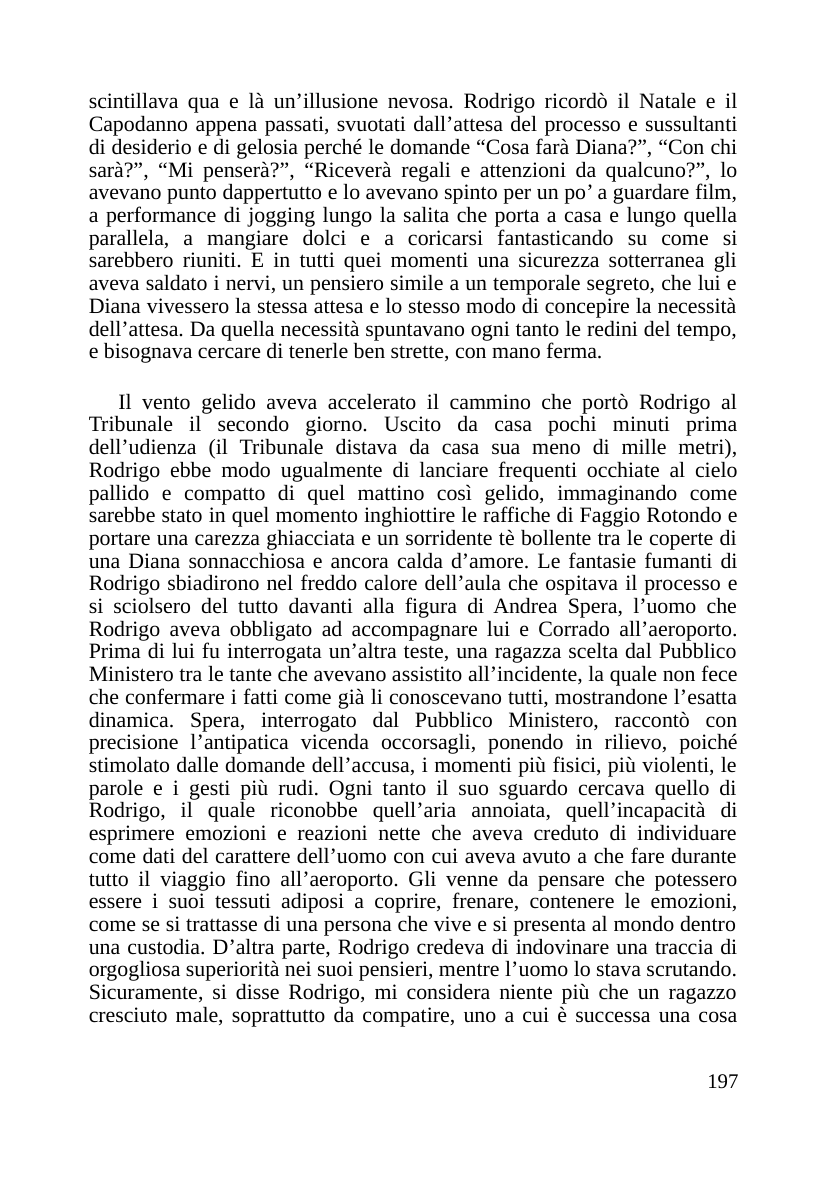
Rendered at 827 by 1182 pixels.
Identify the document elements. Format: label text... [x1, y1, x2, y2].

text Il vento gelido aveva accelerato il cammino che portò Rodrigo al Tribunale il secondo giorno. Uscito da casa pochi minuti prima dell’udienza (il Tribunale distava da casa sua meno di mille metri), Rodrigo ebbe modo ugualmente di lanciare frequenti occhiate al cielo pallido e compatto di quel mattino così gelido, immaginando come sarebbe stato in quel momento inghiottire le raffiche di Faggio Rotondo e portare una carezza ghiacciata e un sorridente tè bollente tra le coperte di una Diana sonnacchiosa e ancora calda d’amore. Le fantasie fumanti di Rodrigo sbiadirono nel freddo calore dell’aula che ospitava il processo e si sciolsero del tutto davanti alla figura di Andrea Spera, l’uomo che Rodrigo aveva obbligato ad accompagnare lui e Corrado all’aeroporto. Prima di lui fu interrogata un’altra teste, una ragazza scelta dal Pubblico Ministero tra le tante che avevano assistito all’incidente, la quale non fece che confermare i fatti come già li conoscevano tutti, mostrandone l’esatta dinamica. Spera, interrogato dal Pubblico Ministero, raccontò con precisione l’antipatica vicenda occorsagli, ponendo in rilievo, poiché stimolato dalle domande dell’accusa, i momenti più fisici, più violenti, le parole e i gesti più rudi. Ogni tanto il suo sguardo cercava quello di Rodrigo, il quale riconobbe quell’aria annoiata, quell’incapacità di esprimere emozioni e reazioni nette che aveva creduto di individuare come dati del carattere dell’uomo con cui aveva avuto a che fare durante tutto il viaggio fino all’aeroporto. Gli venne da pensare che potessero essere i suoi tessuti adiposi a coprire, frenare, contenere le emozioni, come se si trattasse di una persona che vive e si presenta al mondo dentro una custodia. D’altra parte, Rodrigo credeva di indovinare una traccia di orgogliosa superiorità nei suoi pensieri, mentre l’uomo lo stava scrutando. Sicuramente, si disse Rodrigo, mi considera niente più che un ragazzo cresciuto male, soprattutto da compatire, uno a cui è successa una cosa [88, 389, 738, 1027]
text scintillava qua e là un’illusione nevosa. Rodrigo ricordò il Natale e il Capodanno appena passati, svuotati dall’attesa del processo e sussultanti di desiderio e di gelosia perché le domande “Cosa farà Diana?”, “Con chi sarà?”, “Mi penserà?”, “Riceverà regali e attenzioni da qualcuno?”, lo avevano punto dappertutto e lo avevano spinto per un po’ a guardare film, a performance di jogging lungo la salita che porta a casa e lungo quella parallela, a mangiare dolci e a coricarsi fantasticando su come si sarebbero riuniti. E in tutti quei momenti una sicurezza sotterranea gli aveva saldato i nervi, un pensiero simile a un temporale segreto, che lui e Diana vivessero la stessa attesa e lo stesso modo di concepire la necessità dell’attesa. Da quella necessità spuntavano ogni tanto le redini del tempo, e bisognava cercare di tenerle ben strette, con mano ferma. [88, 88, 738, 363]
